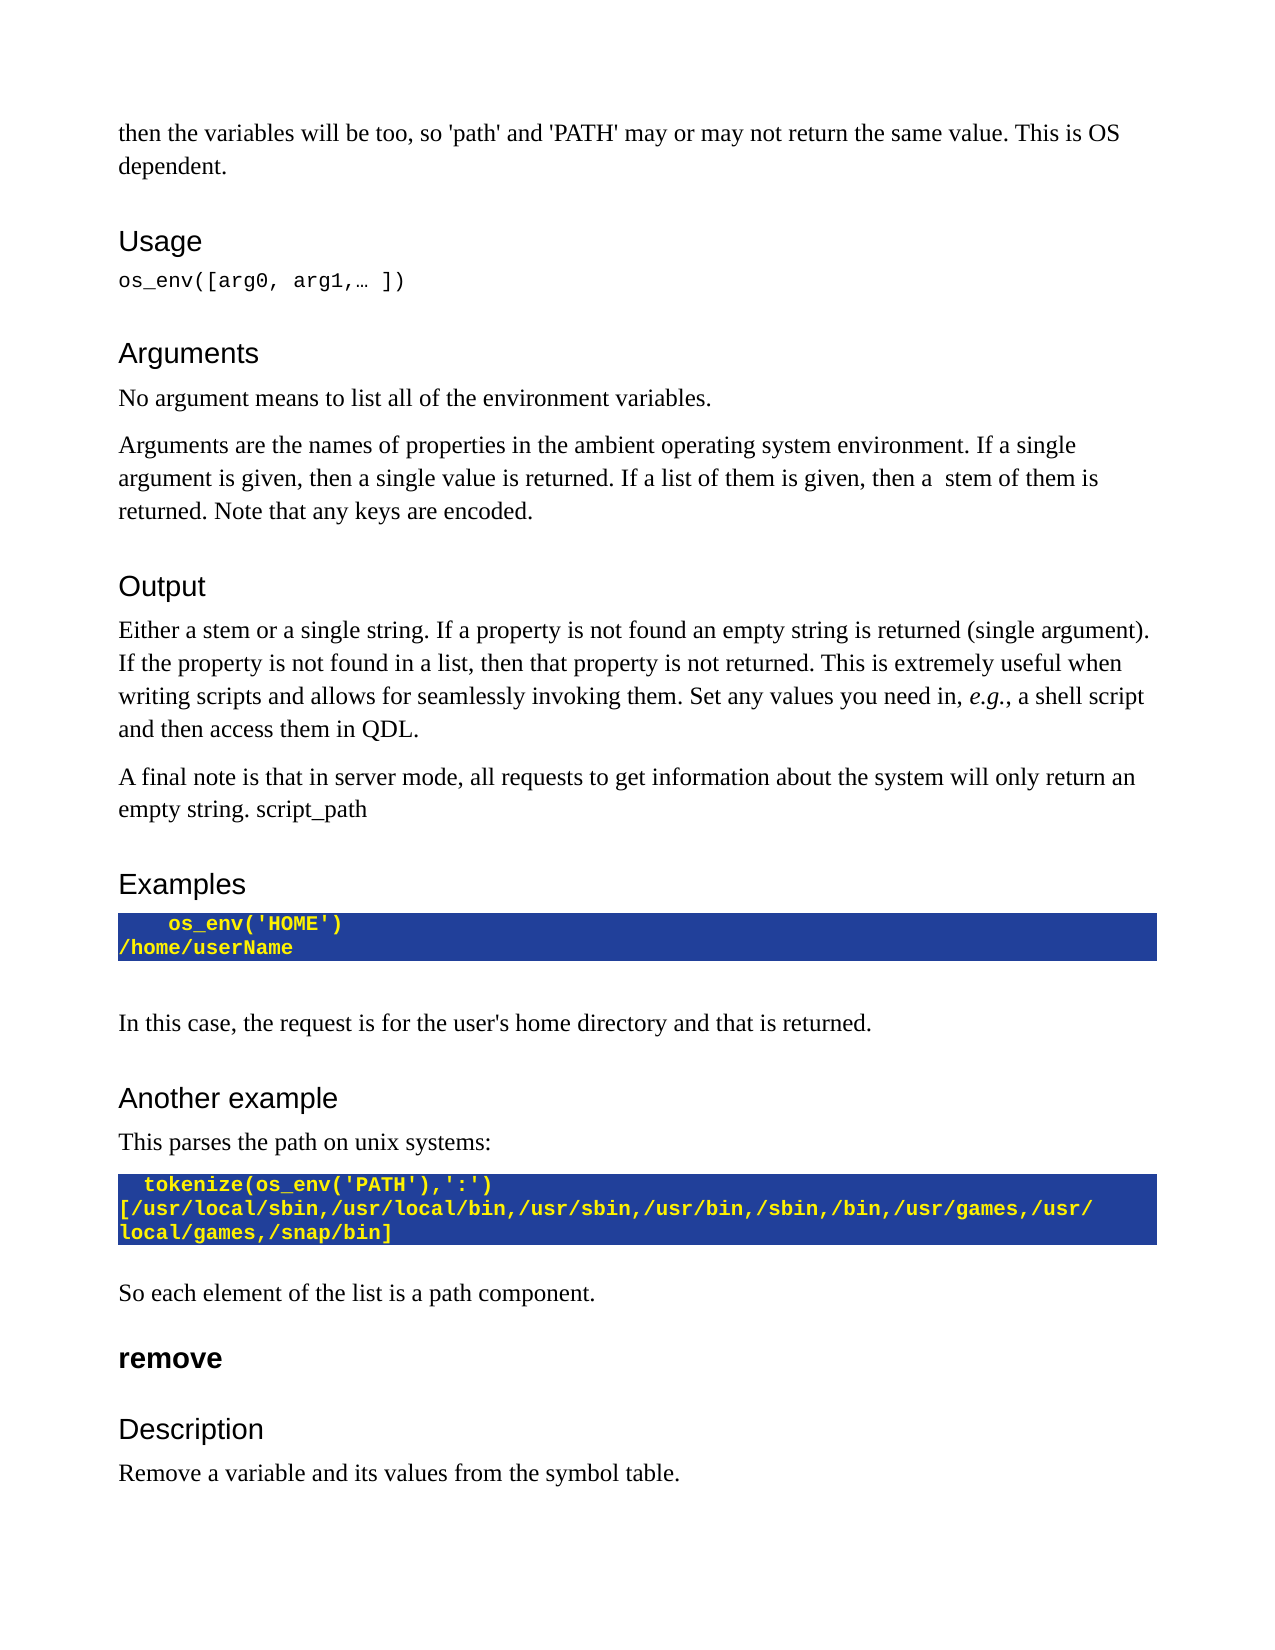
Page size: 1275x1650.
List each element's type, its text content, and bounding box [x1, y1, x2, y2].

text No argument means to list all of the environment variables. [118, 383, 1157, 411]
text This parses the path on unix systems: [118, 1127, 1157, 1156]
text [/usr/local/sbin,/usr/local/bin,/usr/sbin,/usr/bin,/sbin,/bin,/usr/games,/usr/local/games,/snap/bin] [118, 1198, 1157, 1245]
text Arguments are the names of properties in the ambient operating system environment. If a single argument is given, then a single value is returned. If a list of them is given, then a stem of them is returned. Note that any keys are encoded. [118, 430, 1157, 525]
subtitle Description [118, 1412, 1157, 1445]
subtitle remove [118, 1341, 1157, 1374]
text Remove a variable and its values from the symbol table. [118, 1458, 1157, 1487]
text So each element of the list is a path component. [118, 1245, 1157, 1307]
text In this case, the request is for the user's home directory and that is returned. [118, 1008, 1157, 1037]
text tokenize(os_env('PATH'),':') [118, 1174, 1157, 1198]
text A final note is that in server mode, all requests to get information about the system will only return an empty string. script_path [118, 762, 1157, 823]
text os_env('HOME') [118, 913, 1157, 937]
subtitle Examples [118, 867, 1157, 901]
subtitle Arguments [118, 337, 1157, 370]
text os_env([arg0, arg1,… ]) [118, 270, 1157, 293]
text then the variables will be too, so 'path' and 'PATH' may or may not return the same value. This is OS dependent. [118, 118, 1157, 180]
text /home/userName [118, 937, 1157, 961]
subtitle Usage [118, 224, 1157, 257]
subtitle Another example [118, 1081, 1157, 1114]
subtitle Output [118, 569, 1157, 602]
text Either a stem or a single string. If a property is not found an empty string is returned (single argument). If the property is not found in a list, then that property is not returned. This is extremely useful when writing scripts and allows for seamlessly invoking them. Set any values you need in, e.g., a shell script and then access them in QDL. [118, 615, 1157, 743]
